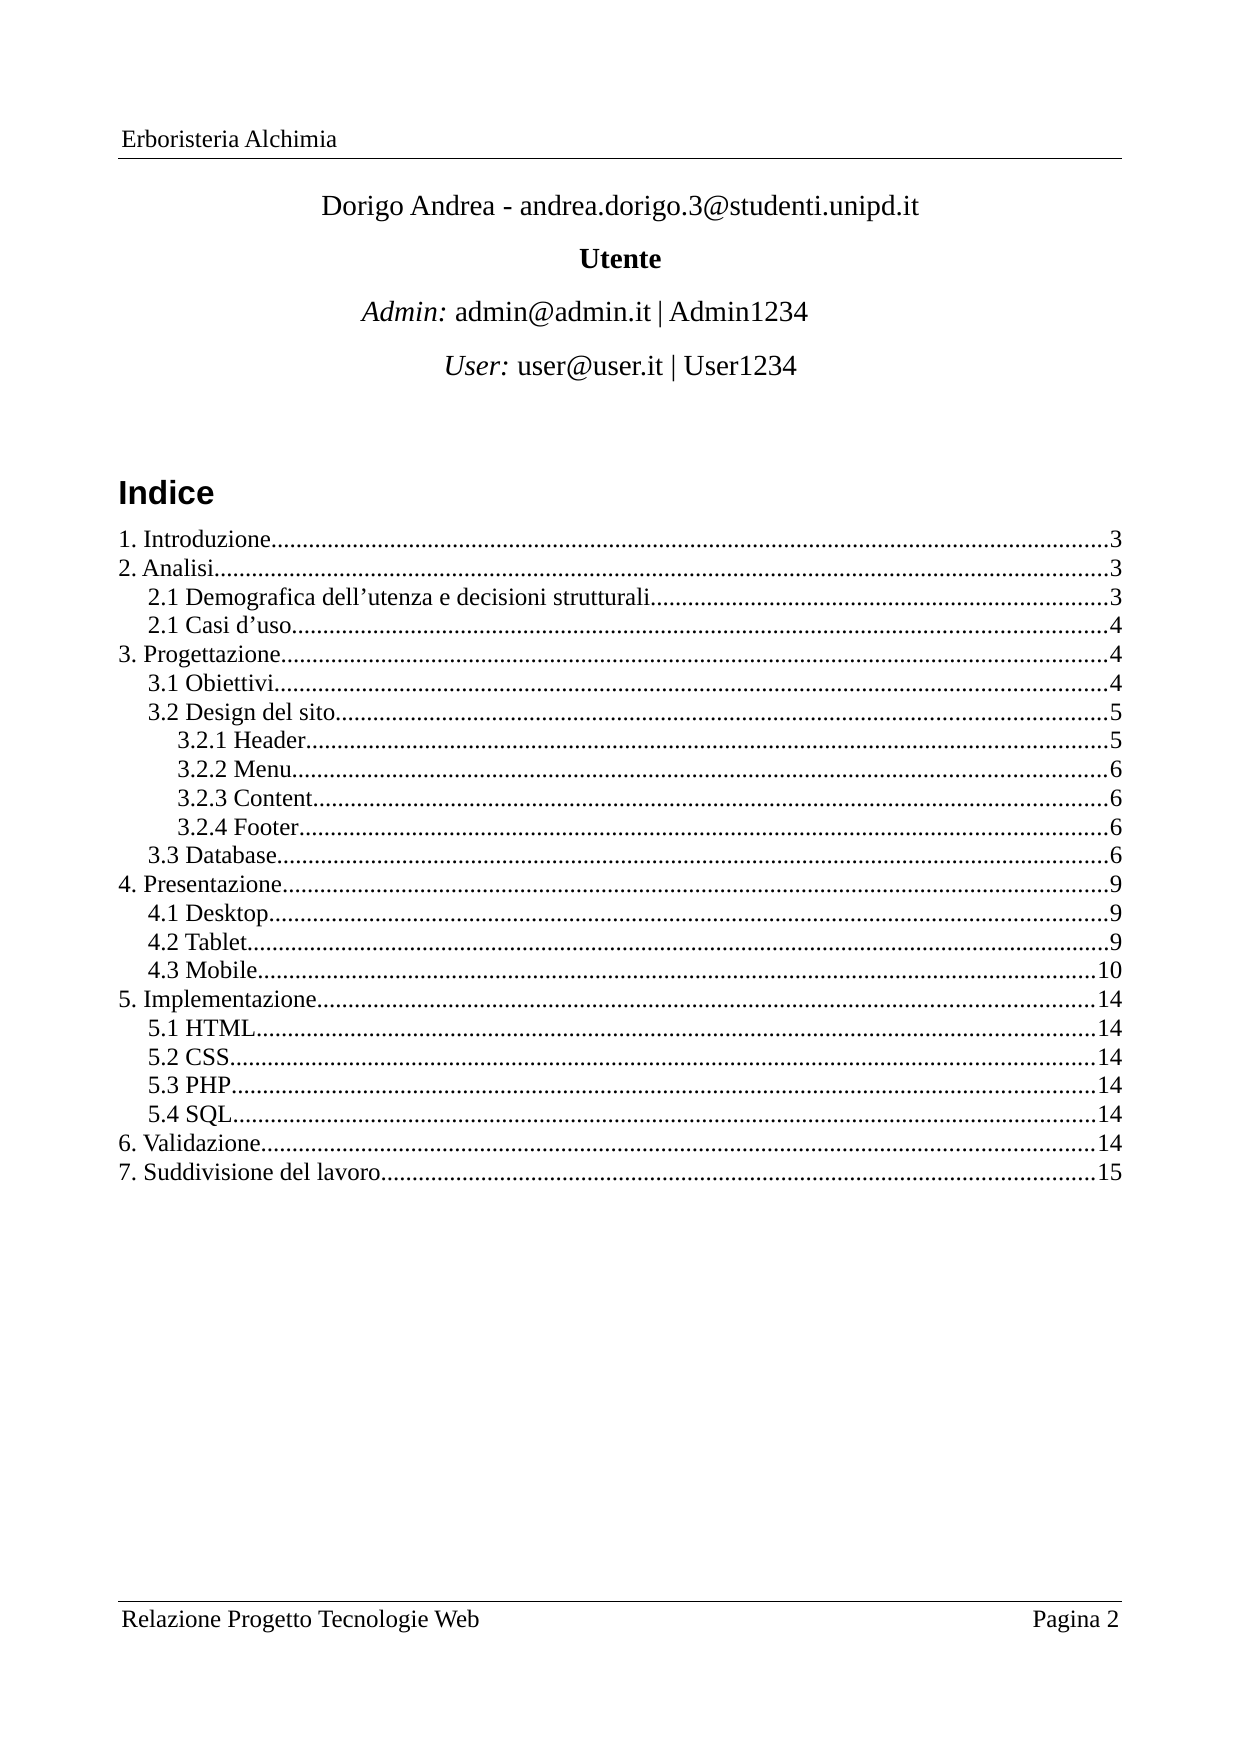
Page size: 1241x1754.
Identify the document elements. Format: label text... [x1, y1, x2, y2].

text 1. Introduzione 3 [118, 524, 1122, 553]
text 3.1 Obiettivi 4 [148, 668, 1122, 697]
text 4.1 Desktop 9 [148, 898, 1122, 927]
text 2. Analisi 3 [118, 553, 1122, 582]
text 3.2.1 Header 5 [177, 726, 1122, 754]
text 7. Suddivisione del lavoro 15 [118, 1157, 1122, 1186]
text 5.1 HTML 14 [148, 1013, 1122, 1042]
text 5.2 CSS 14 [148, 1042, 1122, 1071]
text 4.3 Mobile 10 [148, 956, 1122, 984]
text 3. Progettazione 4 [118, 639, 1122, 668]
text 4. Presentazione 9 [118, 869, 1122, 898]
text 2.1 Casi d’uso 4 [148, 611, 1122, 639]
text 5.3 PHP 14 [148, 1071, 1122, 1099]
subtitle Indice [118, 473, 1122, 512]
text 6. Validazione 14 [118, 1128, 1122, 1157]
text Dorigo Andrea - andrea.dorigo.3@studenti.unipd.it [118, 188, 1122, 222]
text User: user@user.it | User1234 [118, 348, 1122, 381]
text 3.3 Database 6 [148, 841, 1122, 869]
text 5. Implementazione 14 [118, 984, 1122, 1013]
text 3.2.2 Menu 6 [177, 754, 1122, 783]
text Admin: admin@admin.it | Admin1234 [118, 294, 1122, 328]
text 5.4 SQL 14 [148, 1099, 1122, 1128]
text 4.2 Tablet 9 [148, 927, 1122, 956]
text 2.1 Demografica dell’utenza e decisioni strutturali 3 [148, 582, 1122, 611]
text 3.2.4 Footer 6 [177, 812, 1122, 841]
text 3.2.3 Content 6 [177, 783, 1122, 812]
text Utente [118, 241, 1122, 275]
text 3.2 Design del sito 5 [148, 697, 1122, 726]
